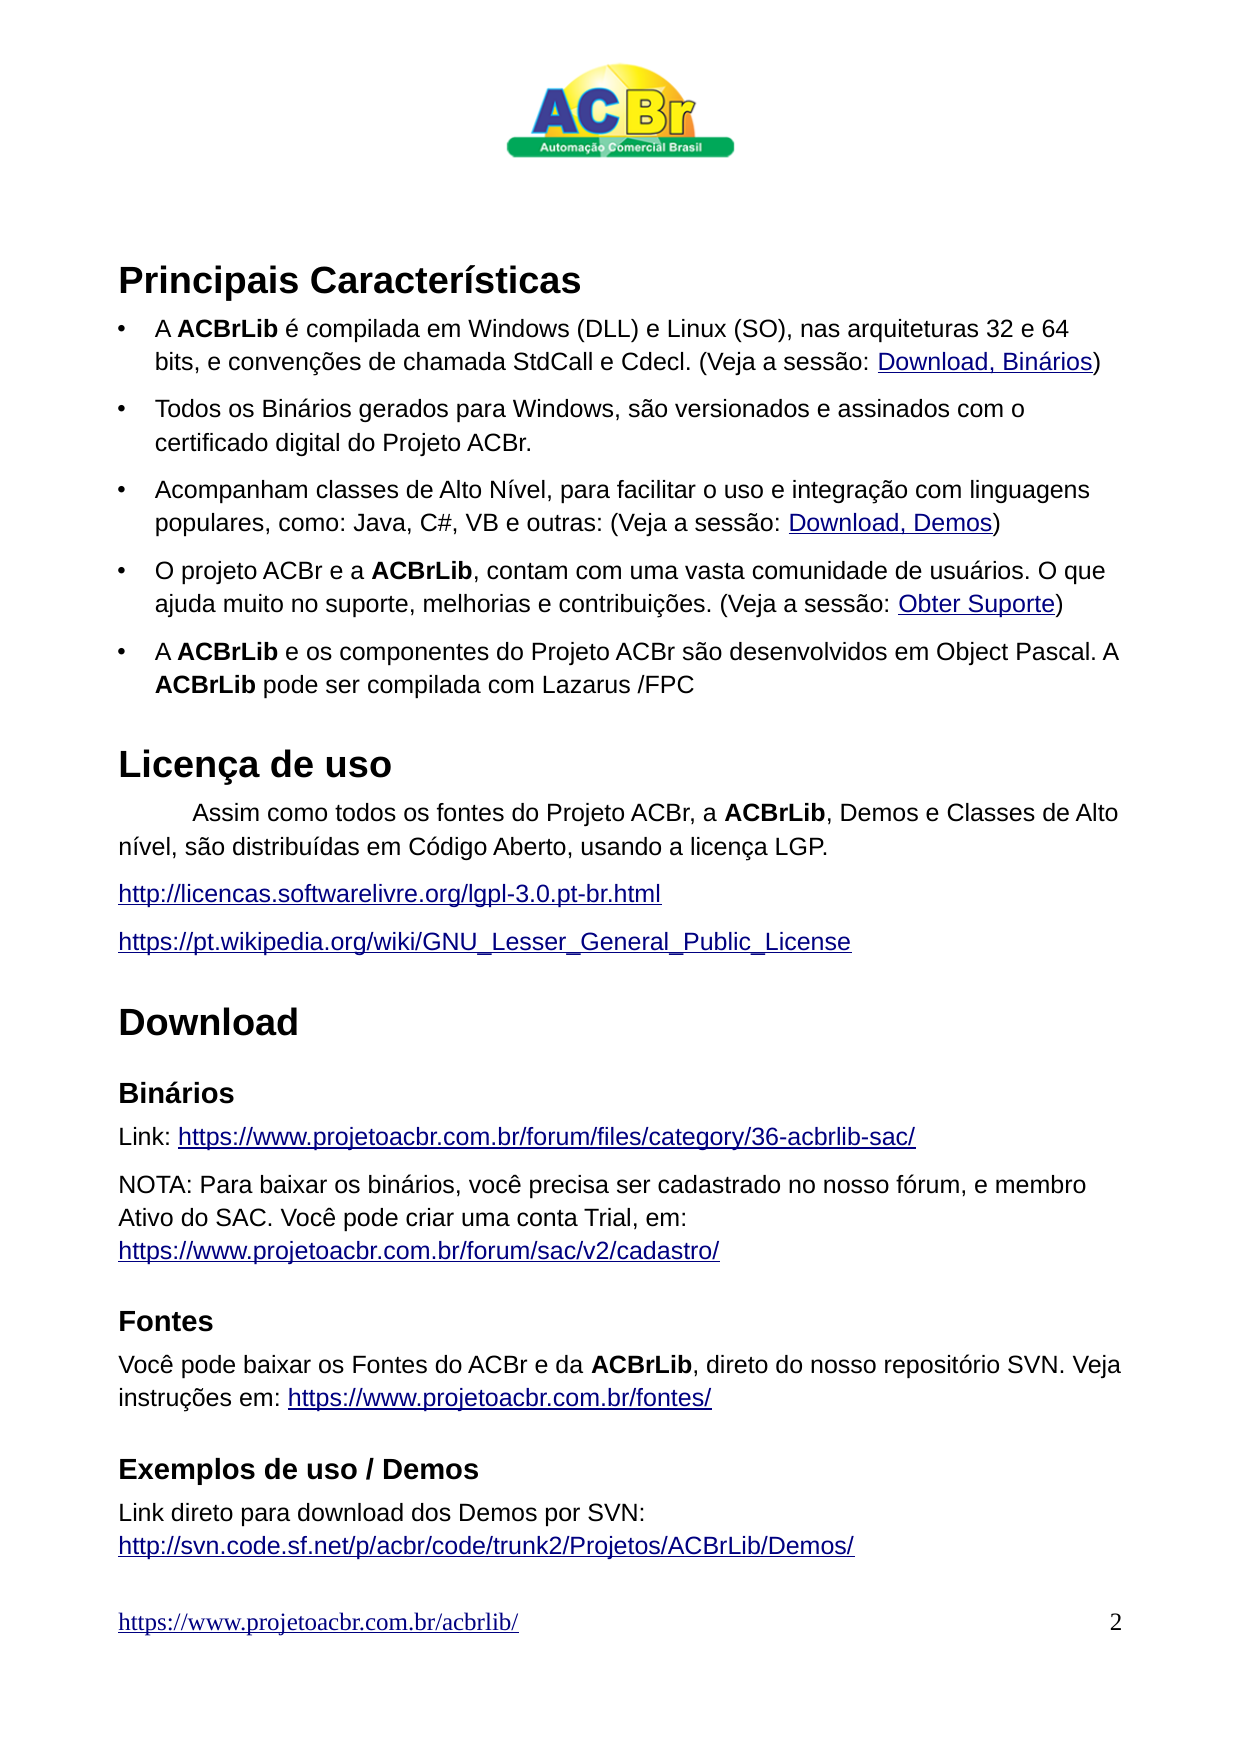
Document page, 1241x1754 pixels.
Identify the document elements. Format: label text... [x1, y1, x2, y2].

text NOTA: Para baixar os binários, você precisa ser cadastrado no nosso fórum, e membro Ativo do SAC. Você pode criar uma conta Trial, em: https://www.projetoacbr.com.br/forum/sac/v2/cadastro/ [118, 1170, 1122, 1265]
text Link direto para download dos Demos por SVN: http://svn.code.sf.net/p/acbr/code/trunk2/Projetos/ACBrLib/Demos/ [118, 1498, 1122, 1560]
text Link: https://www.projetoacbr.com.br/forum/files/category/36-acbrlib-sac/ [118, 1122, 1122, 1151]
list Todos os Binários gerados para Windows, são versionados e assinados com o certificado digital do Projeto ACBr. [117, 394, 1122, 456]
text https://pt.wikipedia.org/wiki/GNU_Lesser_General_Public_License [118, 927, 1122, 955]
text http://licencas.softwarelivre.org/lgpl-3.0.pt-br.html [118, 879, 1122, 908]
subtitle Exemplos de uso / Demos [118, 1452, 1122, 1485]
subtitle Fontes [118, 1304, 1122, 1338]
list O projeto ACBr e a ACBrLib, contam com uma vasta comunidade de usuários. O que ajuda muito no suporte, melhorias e contribuições. (Veja a sessão: Obter Suporte) [117, 556, 1122, 618]
subtitle Binários [118, 1076, 1122, 1110]
list A ACBrLib e os componentes do Projeto ACBr são desenvolvidos em Object Pascal. A ACBrLib pode ser compilada com Lazarus /FPC [117, 637, 1122, 698]
subtitle Download [118, 999, 1122, 1043]
picture [489, 53, 751, 167]
list A ACBrLib é compilada em Windows (DLL) e Linux (SO), nas arquiteturas 32 e 64 bits, e convenções de chamada StdCall e Cdecl. (Veja a sessão: Download, Binários) [117, 314, 1122, 376]
text Você pode baixar os Fontes do ACBr e da ACBrLib, direto do nosso repositório SVN. Veja instruções em: https://www.projetoacbr.com.br/fontes/ [118, 1350, 1122, 1412]
subtitle Licença de uso [118, 742, 1122, 786]
text Assim como todos os fontes do Projeto ACBr, a ACBrLib, Demos e Classes de Alto nível, são distribuídas em Código Aberto, usando a licença LGP. [118, 798, 1122, 860]
subtitle Principais Características [118, 257, 1122, 301]
list Acompanham classes de Alto Nível, para facilitar o uso e integração com linguagens populares, como: Java, C#, VB e outras: (Veja a sessão: Download, Demos) [117, 475, 1122, 537]
